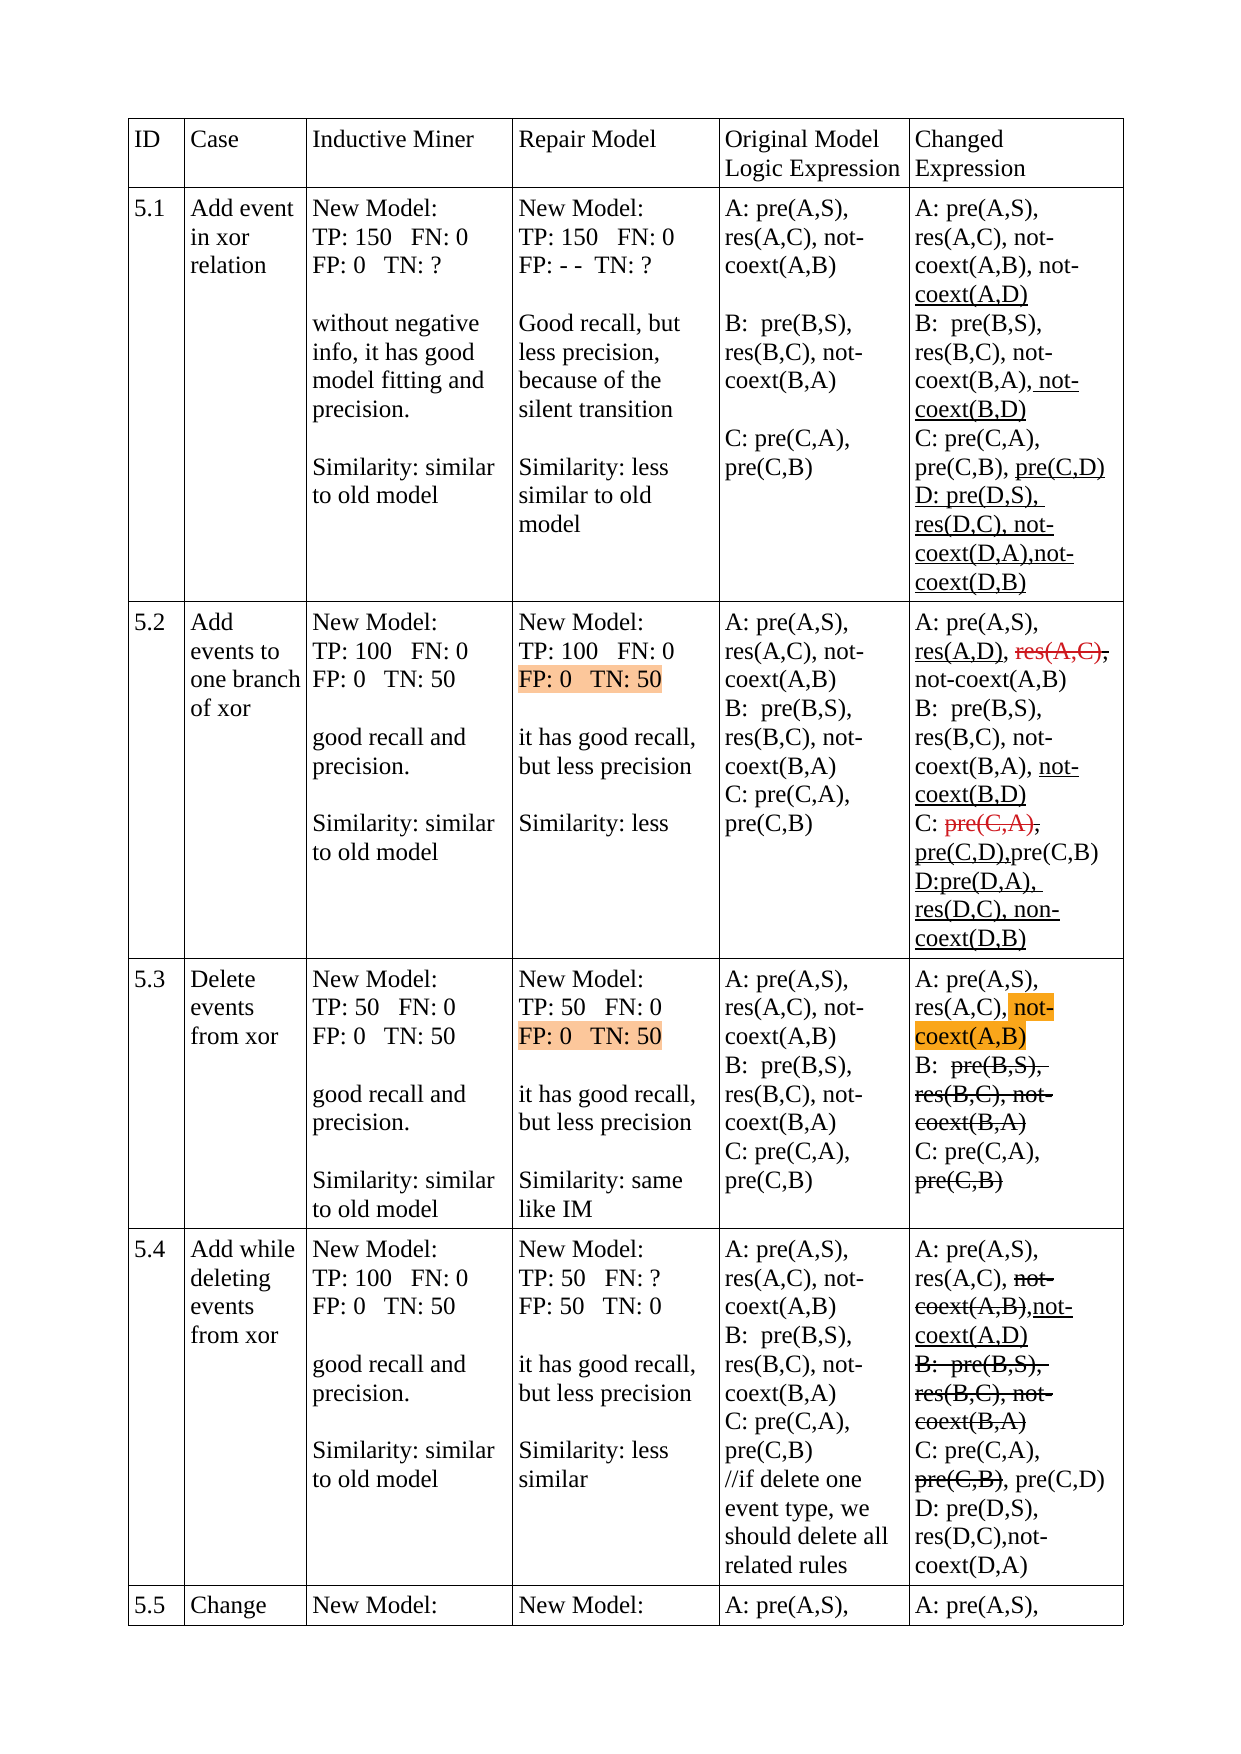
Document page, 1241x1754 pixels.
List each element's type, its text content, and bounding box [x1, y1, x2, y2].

table_header Original Model Logic Expression [720, 119, 909, 187]
table_cell 5.4 [129, 1229, 184, 1585]
table_cell New Model: TP: 50 FN: ? FP: 50 TN: 0 it has good recall, but less precision Similarity: less similar [513, 1229, 719, 1585]
table_cell Delete events from xor [185, 959, 306, 1228]
table_header Case [185, 119, 306, 187]
table_cell A: pre(A,S), res(A,C), not-coext(A,B) B: pre(B,S), res(B,C), not-coext(B,A) C: pre(C,A), pre(C,B) [720, 959, 909, 1228]
table_header Repair Model [513, 119, 719, 187]
table_cell New Model: TP: 100 FN: 0 FP: 0 TN: 50 it has good recall, but less precision Similarity: less [513, 602, 719, 958]
table_cell New Model: TP: 150 FN: 0 FP: - - TN: ? Good recall, but less precision, because of the silent transition Similarity: less similar to old model [513, 188, 719, 601]
table_cell 5.2 [129, 602, 184, 958]
table_cell A: pre(A,S), res(A,D), res(A,C), not-coext(A,B) B: pre(B,S), res(B,C), not-coext(B,A), not-coext(B,D) C: pre(C,A), pre(C,D),pre(C,B) D:pre(D,A), res(D,C), non-coext(D,B) [910, 602, 1123, 958]
table_cell New Model: TP: 50 FN: 0 FP: 0 TN: 50 good recall and precision. Similarity: similar to old model [307, 959, 512, 1228]
table_cell A: pre(A,S), res(A,C), not-coext(A,B) B: pre(B,S), res(B,C), not-coext(B,A) C: pre(C,A), pre(C,B) //if delete one event type, we should delete all related rules [720, 1229, 909, 1585]
table_cell 5.3 [129, 959, 184, 1228]
table_cell A: pre(A,S), [910, 1586, 1123, 1625]
table_cell A: pre(A,S), res(A,C), not-coext(A,B) B: pre(B,S), res(B,C), not-coext(B,A) C: pre(C,A), pre(C,B) [910, 959, 1123, 1228]
table_cell Change [185, 1586, 306, 1625]
table_header Inductive Miner [307, 119, 512, 187]
table_cell New Model: TP: 50 FN: 0 FP: 0 TN: 50 it has good recall, but less precision Similarity: same like IM [513, 959, 719, 1228]
table_cell A: pre(A,S), res(A,C), not-coext(A,B) B: pre(B,S), res(B,C), not-coext(B,A) C: pre(C,A), pre(C,B) [720, 188, 909, 601]
table_cell New Model: TP: 150 FN: 0 FP: 0 TN: ? without negative info, it has good model fitting and precision. Similarity: similar to old model [307, 188, 512, 601]
table_cell 5.1 [129, 188, 184, 601]
table_cell New Model: [307, 1586, 512, 1625]
table_cell Add events to one branch of xor [185, 602, 306, 958]
table_header ID [129, 119, 184, 187]
table_cell New Model: TP: 100 FN: 0 FP: 0 TN: 50 good recall and precision. Similarity: similar to old model [307, 602, 512, 958]
table_cell New Model: TP: 100 FN: 0 FP: 0 TN: 50 good recall and precision. Similarity: similar to old model [307, 1229, 512, 1585]
table_cell A: pre(A,S), res(A,C), not-coext(A,B) B: pre(B,S), res(B,C), not-coext(B,A) C: pre(C,A), pre(C,B) [720, 602, 909, 958]
table_cell A: pre(A,S), res(A,C), not-coext(A,B), not-coext(A,D) B: pre(B,S), res(B,C), not-coext(B,A), not-coext(B,D) C: pre(C,A), pre(C,B), pre(C,D) D: pre(D,S), res(D,C), not-coext(D,A),not-coext(D,B) [910, 188, 1123, 601]
table_cell A: pre(A,S), [720, 1586, 909, 1625]
table_cell New Model: [513, 1586, 719, 1625]
table_cell Add while deleting events from xor [185, 1229, 306, 1585]
table_header Changed Expression [910, 119, 1123, 187]
table_cell 5.5 [129, 1586, 184, 1625]
table_cell Add event in xor relation [185, 188, 306, 601]
table_cell A: pre(A,S), res(A,C), not-coext(A,B),not-coext(A,D) B: pre(B,S), res(B,C), not-coext(B,A) C: pre(C,A), pre(C,B), pre(C,D) D: pre(D,S), res(D,C),not-coext(D,A) [910, 1229, 1123, 1585]
